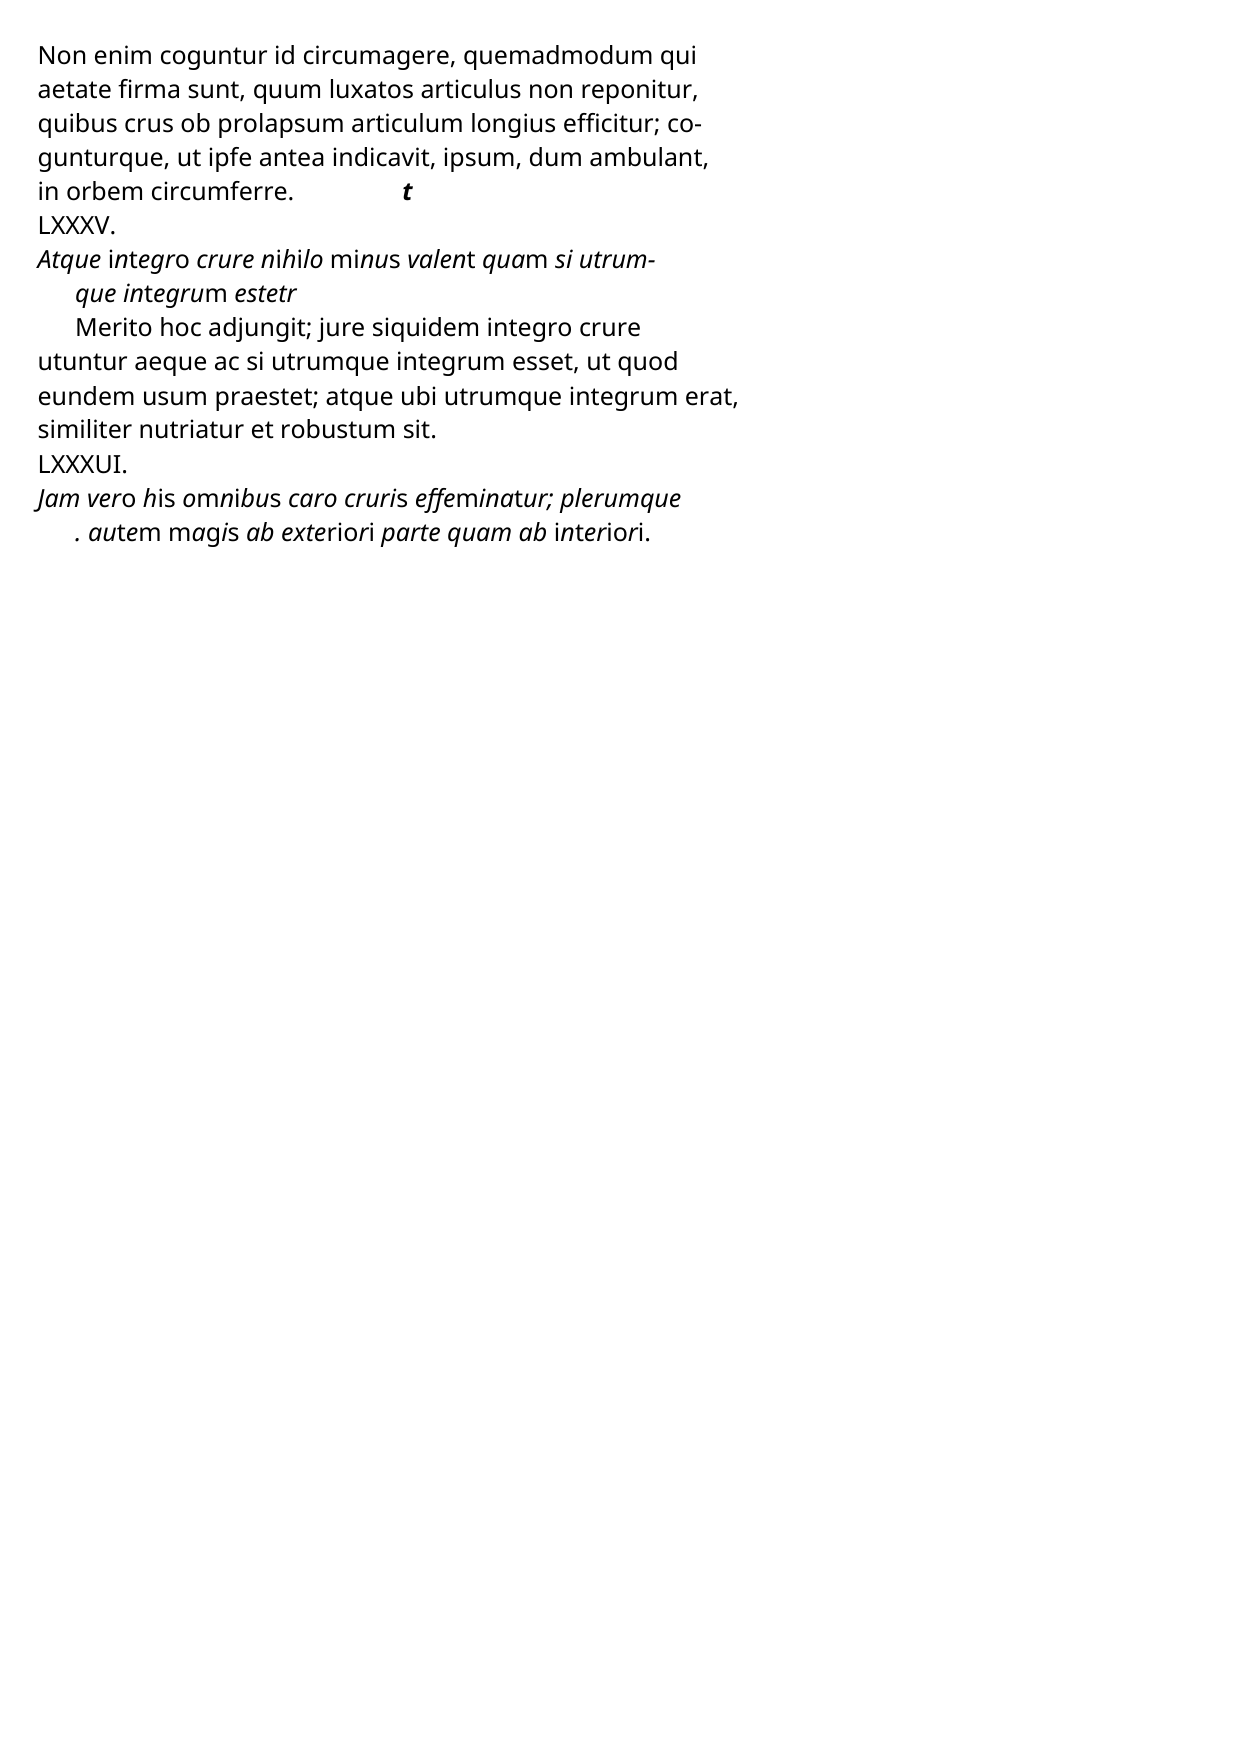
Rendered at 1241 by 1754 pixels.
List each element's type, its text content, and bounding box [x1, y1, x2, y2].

text Merito hoc adjungit; jure siquidem integro crure utuntur aeque ac si utrumque integrum esset, ut quod eundem usum praestet; atque ubi utrumque integrum erat, similiter nutriatur et robustum sit. [37, 310, 1203, 446]
text Non enim coguntur id circumagere, quemadmodum qui aetate firma sunt, quum luxatos articulus non reponitur, quibus crus ob prolapsum articulum longius efficitur; co- gunturque, ut ipfe antea indicavit, ipsum, dum ambulant, in orbem circumferre. t [37, 37, 1203, 208]
text Jam vero his omnibus caro cruris effeminatur; plerumque . autem magis ab exteriori parte quam ab interiori. [37, 480, 1203, 548]
text Atque integro crure nihilo minus valent quam si utrum- que integrum estetr [37, 242, 1203, 310]
text LXXXUI. [37, 446, 1203, 480]
text LXXXV. [37, 208, 1203, 242]
